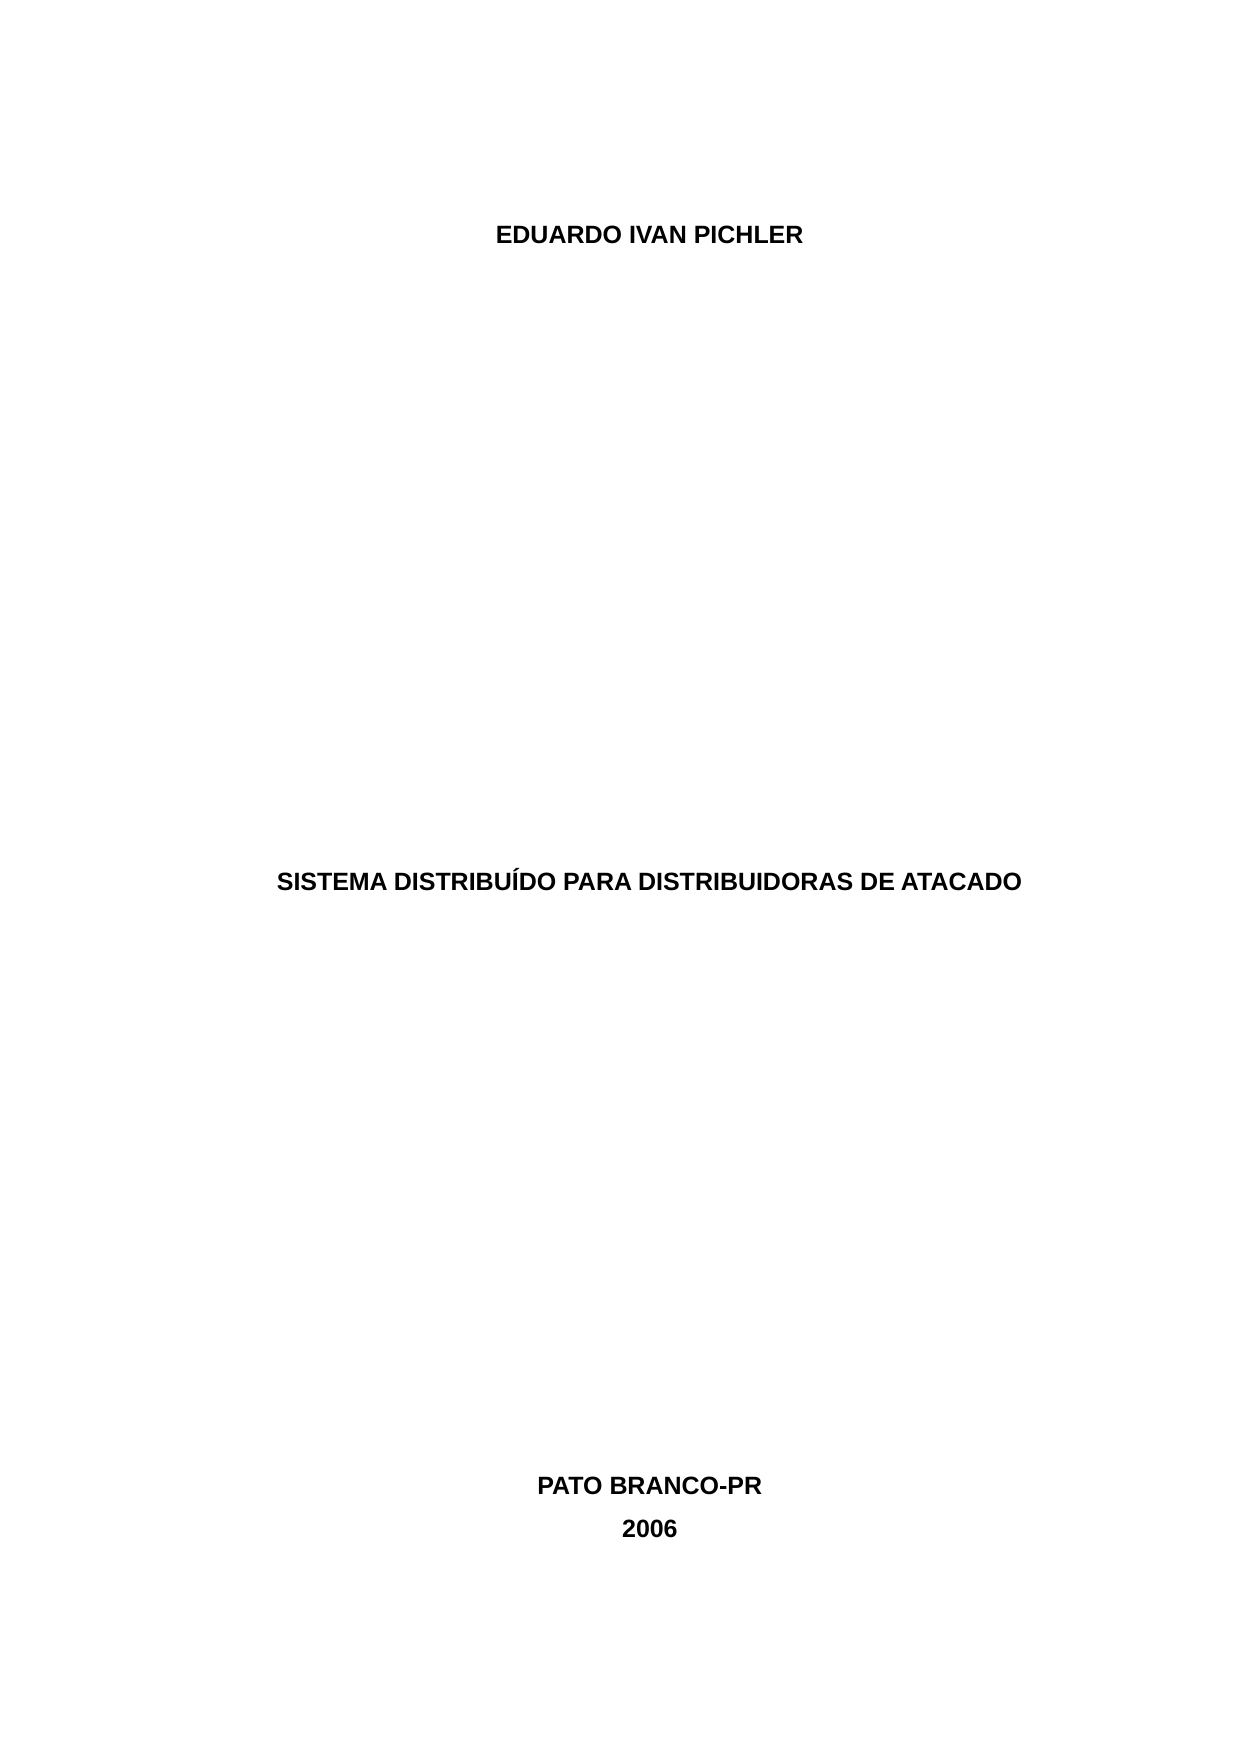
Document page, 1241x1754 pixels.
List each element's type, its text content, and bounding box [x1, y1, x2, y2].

text SISTEMA DISTRIBUÍDO PARA DISTRIBUIDORAS DE ATACADO [177, 867, 1122, 896]
text 2006 [177, 1514, 1122, 1543]
text PATO BRANCO-PR [177, 1471, 1122, 1500]
text EDUARDO IVAN PICHLER [177, 220, 1122, 249]
